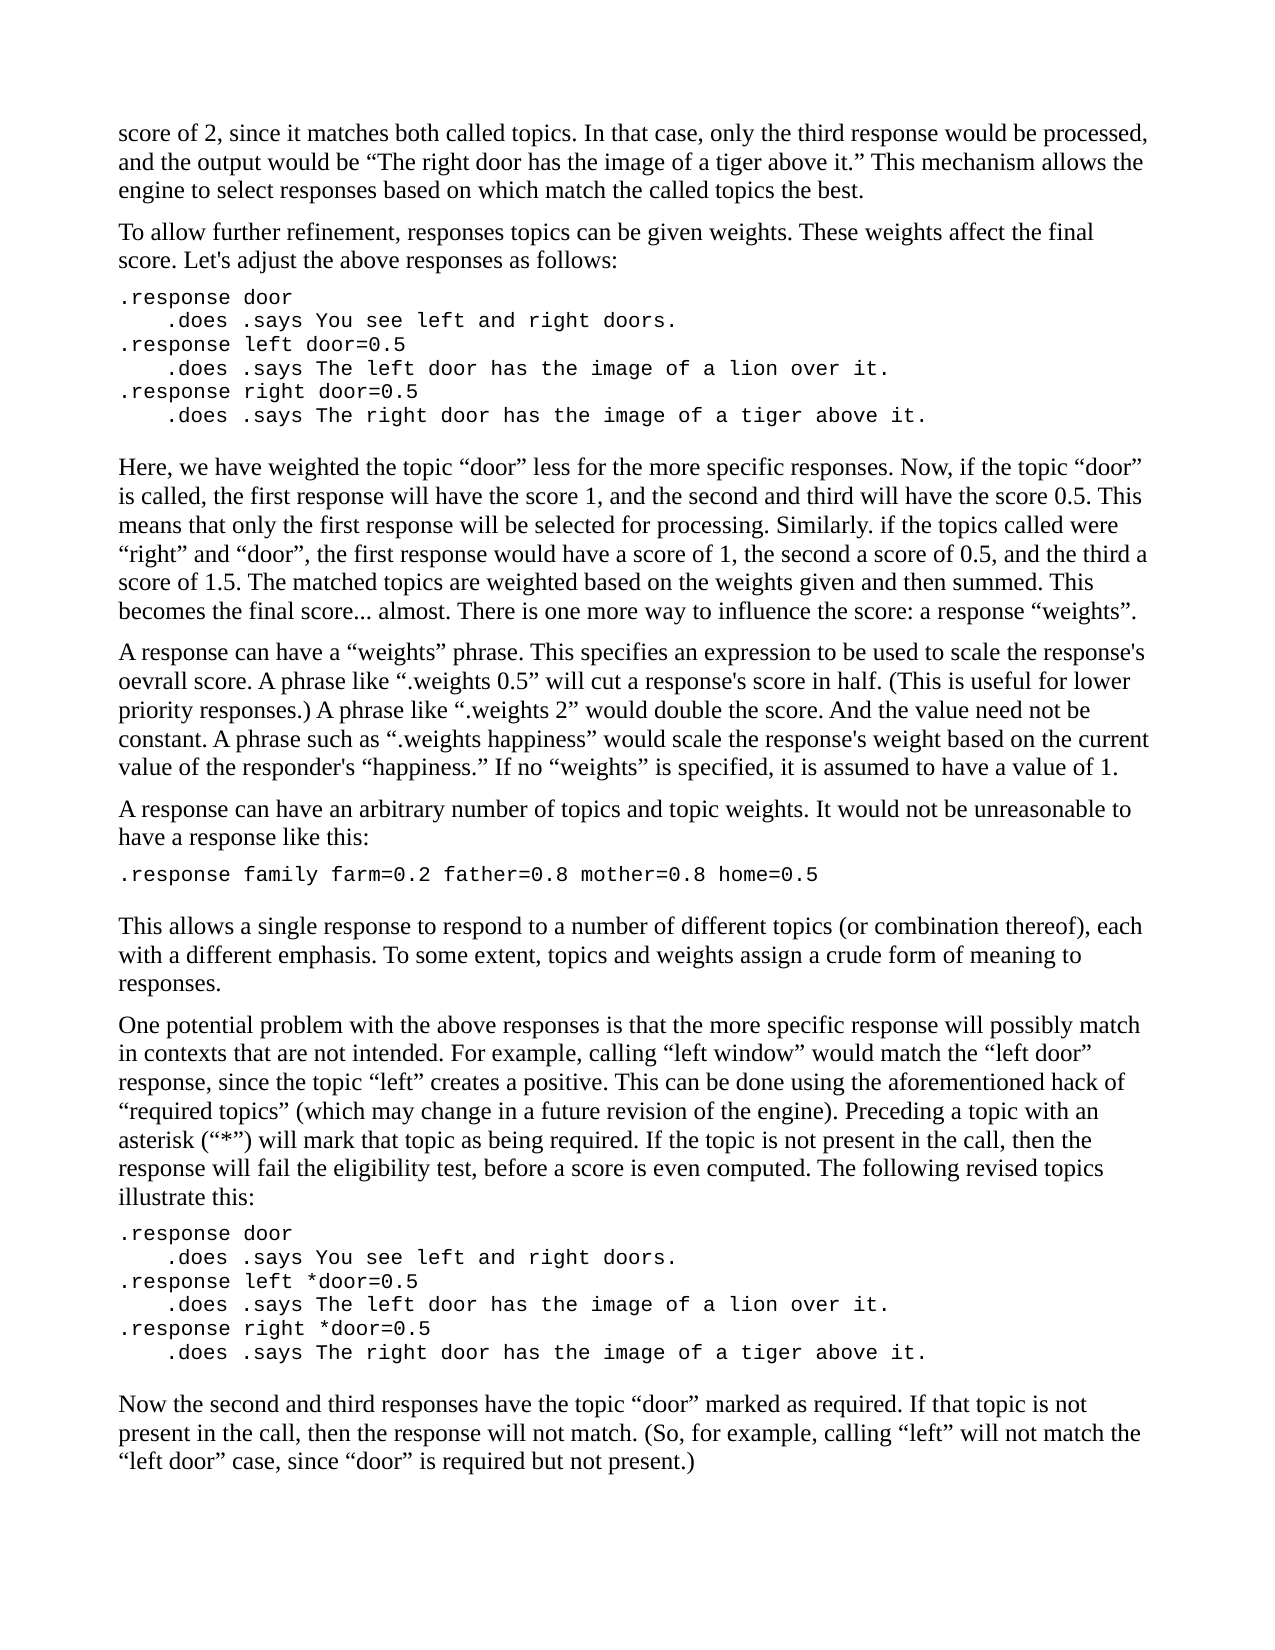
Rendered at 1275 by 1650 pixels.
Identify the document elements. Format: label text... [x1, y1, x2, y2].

text .does .says You see left and right doors. [118, 311, 1157, 334]
text A response can have an arbitrary number of topics and topic weights. It would not be unreasonable to have a response like this: [118, 794, 1157, 851]
text One potential problem with the above responses is that the more specific response will possibly match in contexts that are not intended. For example, calling “left window” would match the “left door” response, since the topic “left” creates a positive. This can be done using the aforementioned hack of “required topics” (which may change in a future revision of the engine). Preceding a topic with an asterisk (“*”) will mark that topic as being required. If the topic is not present in the call, then the response will fail the eligibility test, before a score is even computed. The following revised topics illustrate this: [118, 1010, 1157, 1211]
text .response left door=0.5 [118, 334, 1157, 358]
text This allows a single response to respond to a number of different topics (or combination thereof), each with a different emphasis. To some extent, topics and weights assign a crude form of meaning to responses. [118, 911, 1157, 997]
text .does .says The left door has the image of a lion over it. [118, 1294, 1157, 1318]
text .response door [118, 287, 1157, 311]
text score of 2, since it matches both called topics. In that case, only the third response would be processed, and the output would be “The right door has the image of a tiger above it.” This mechanism allows the engine to select responses based on which match the called topics the best. [118, 118, 1157, 204]
text .response right door=0.5 [118, 381, 1157, 405]
text Now the second and third responses have the topic “door” marked as required. If that topic is not present in the call, then the response will not match. (So, for example, calling “left” will not match the “left door” case, since “door” is required but not present.) [118, 1389, 1157, 1475]
text .does .says You see left and right doors. [118, 1247, 1157, 1271]
text To allow further refinement, responses topics can be given weights. These weights affect the final score. Let's adjust the above responses as follows: [118, 217, 1157, 274]
text .response left *door=0.5 [118, 1271, 1157, 1294]
text Here, we have weighted the topic “door” less for the more specific responses. Now, if the topic “door” is called, the first response will have the score 1, and the second and third will have the score 0.5. This means that only the first response will be selected for processing. Similarly. if the topics called were “right” and “door”, the first response would have a score of 1, the second a score of 0.5, and the third a score of 1.5. The matched topics are weighted based on the weights given and then summed. This becomes the final score... almost. There is one more way to influence the score: a response “weights”. [118, 452, 1157, 625]
text .does .says The right door has the image of a tiger above it. [118, 1342, 1157, 1365]
text .response family farm=0.2 father=0.8 mother=0.8 home=0.5 [118, 864, 1157, 887]
text .response right *door=0.5 [118, 1318, 1157, 1342]
text A response can have a “weights” phrase. This specifies an expression to be used to scale the response's oevrall score. A phrase like “.weights 0.5” will cut a response's score in half. (This is useful for lower priority responses.) A phrase like “.weights 2” would double the score. And the value need not be constant. A phrase such as “.weights happiness” would scale the response's weight based on the current value of the responder's “happiness.” If no “weights” is specified, it is assumed to have a value of 1. [118, 637, 1157, 781]
text .does .says The right door has the image of a tiger above it. [118, 405, 1157, 429]
text .does .says The left door has the image of a lion over it. [118, 358, 1157, 381]
text .response door [118, 1223, 1157, 1247]
